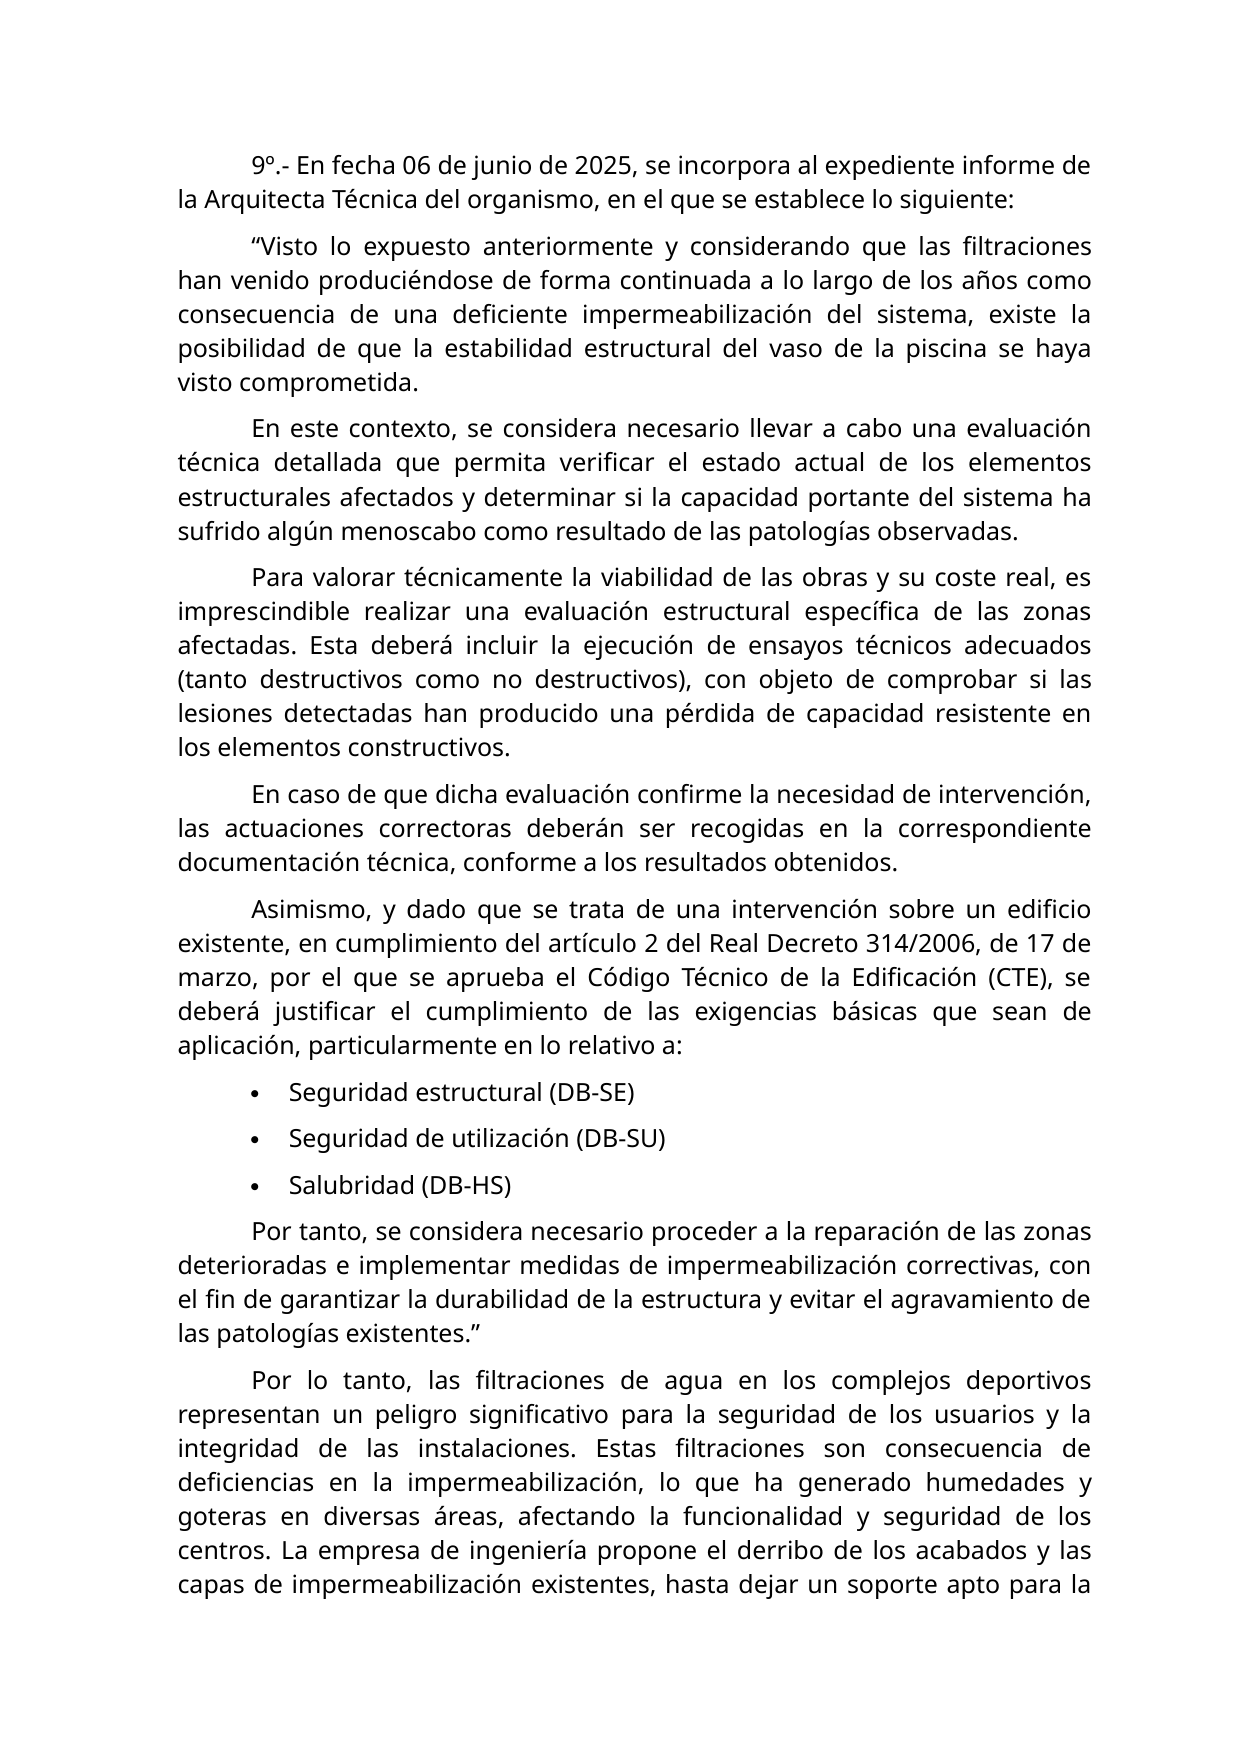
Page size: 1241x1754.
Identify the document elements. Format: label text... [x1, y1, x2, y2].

text En este contexto, se considera necesario llevar a cabo una evaluación técnica detallada que permita verificar el estado actual de los elementos estructurales afectados y determinar si la capacidad portante del sistema ha sufrido algún menoscabo como resultado de las patologías observadas. [177, 411, 1093, 547]
list Seguridad de utilización (DB-SU) [177, 1121, 1093, 1155]
list Salubridad (DB-HS) [177, 1167, 1093, 1201]
text Para valorar técnicamente la viabilidad de las obras y su coste real, es imprescindible realizar una evaluación estructural específica de las zonas afectadas. Esta deberá incluir la ejecución de ensayos técnicos adecuados (tanto destructivos como no destructivos), con objeto de comprobar si las lesiones detectadas han producido una pérdida de capacidad resistente en los elementos constructivos. [177, 560, 1093, 764]
text “Visto lo expuesto anteriormente y considerando que las filtraciones han venido produciéndose de forma continuada a lo largo de los años como consecuencia de una deficiente impermeabilización del sistema, existe la posibilidad de que la estabilidad estructural del vaso de la piscina se haya visto comprometida. [177, 228, 1093, 398]
text En caso de que dicha evaluación confirme la necesidad de intervención, las actuaciones correctoras deberán ser recogidas en la correspondiente documentación técnica, conforme a los resultados obtenidos. [177, 777, 1093, 879]
text Por tanto, se considera necesario proceder a la reparación de las zonas deterioradas e implementar medidas de impermeabilización correctivas, con el fin de garantizar la durabilidad de la estructura y evitar el agravamiento de las patologías existentes.” [177, 1214, 1093, 1350]
text Asimismo, y dado que se trata de una intervención sobre un edificio existente, en cumplimiento del artículo 2 del Real Decreto 314/2006, de 17 de marzo, por el que se aprueba el Código Técnico de la Edificación (CTE), se deberá justificar el cumplimiento de las exigencias básicas que sean de aplicación, particularmente en lo relativo a: [177, 891, 1093, 1062]
text 9º.- En fecha 06 de junio de 2025, se incorpora al expediente informe de la Arquitecta Técnica del organismo, en el que se establece lo siguiente: [177, 148, 1093, 216]
text Por lo tanto, las filtraciones de agua en los complejos deportivos representan un peligro significativo para la seguridad de los usuarios y la integridad de las instalaciones. Estas filtraciones son consecuencia de deficiencias en la impermeabilización, lo que ha generado humedades y goteras en diversas áreas, afectando la funcionalidad y seguridad de los centros. La empresa de ingeniería propone el derribo de los acabados y las capas de impermeabilización existentes, hasta dejar un soporte apto para la [177, 1363, 1093, 1601]
list Seguridad estructural (DB-SE) [177, 1074, 1093, 1108]
